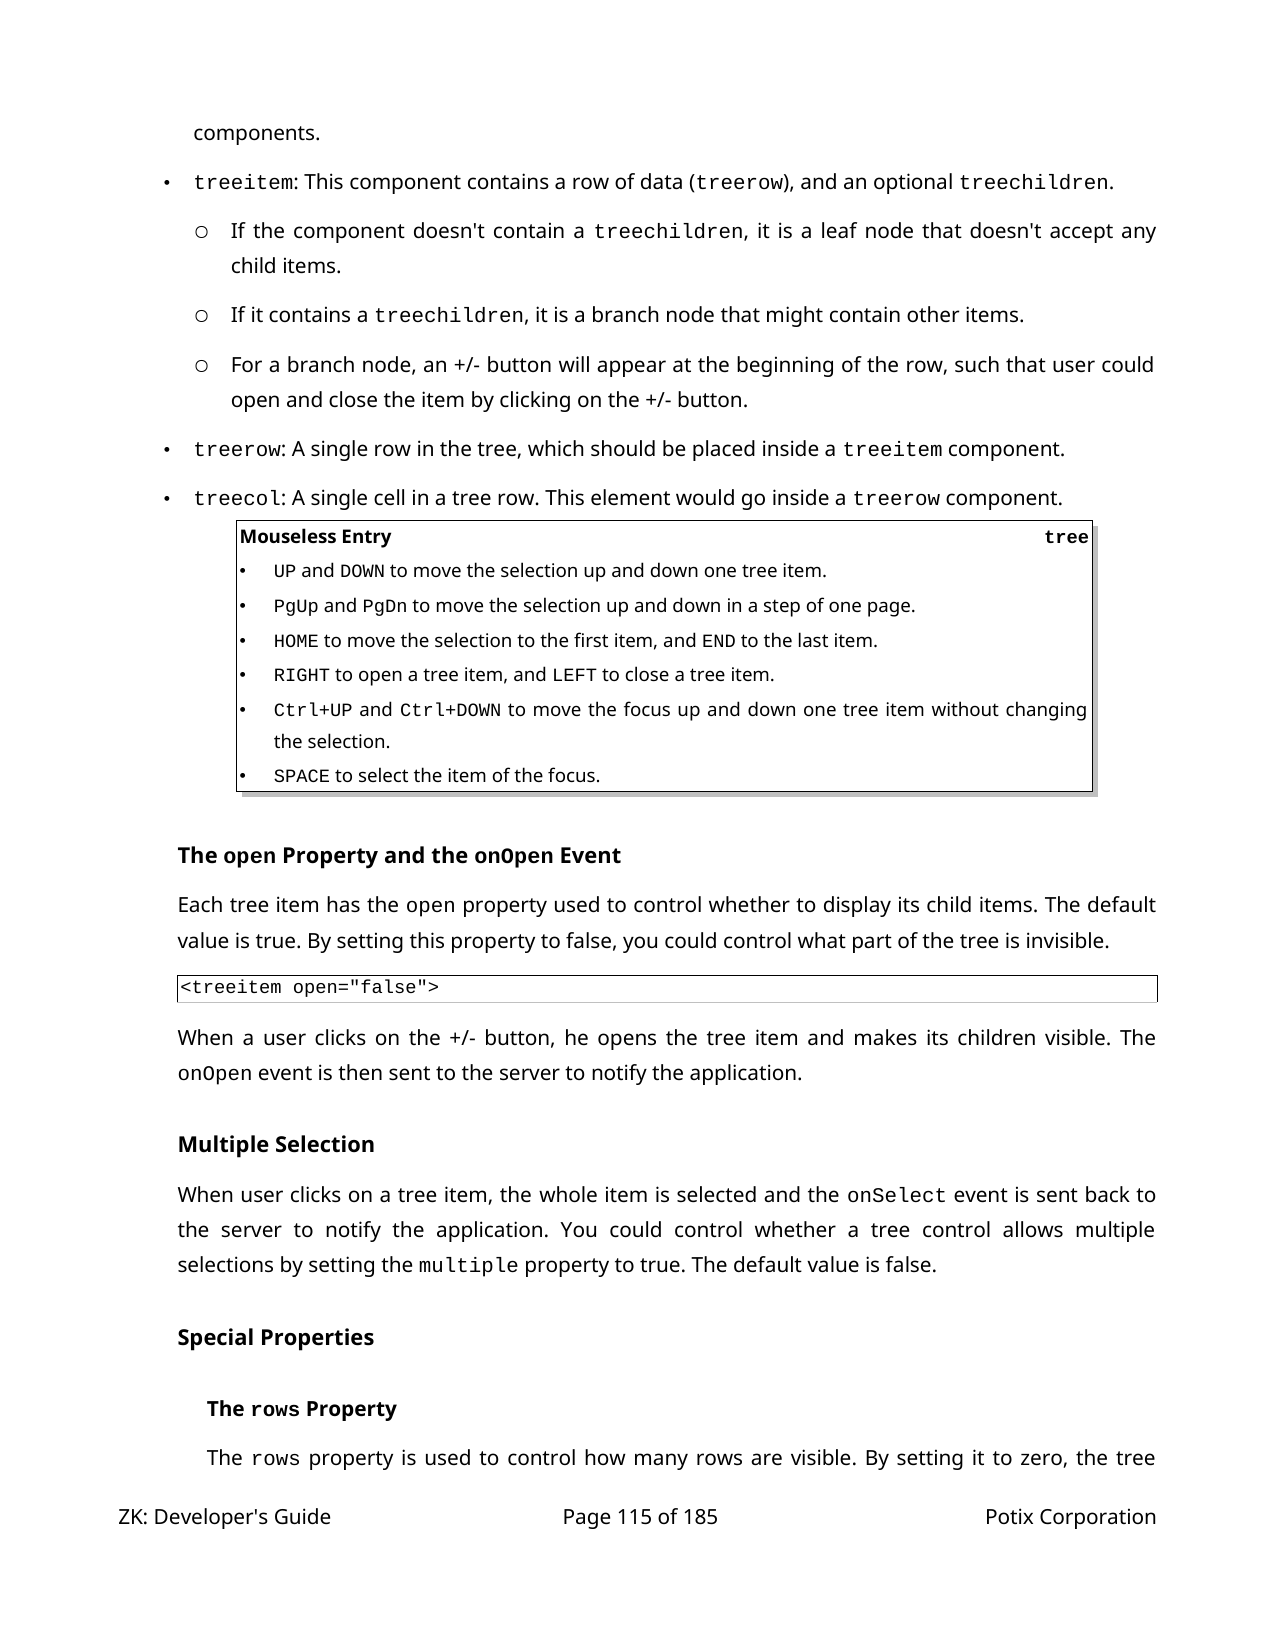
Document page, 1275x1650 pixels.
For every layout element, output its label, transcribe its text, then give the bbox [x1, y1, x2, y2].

text <treeitem open="false"> [178, 976, 1157, 1002]
list treeitem: This component contains a row of data (treerow), and an optional treechildren. [164, 167, 1157, 196]
list treecol: A single cell in a tree row. This element would go inside a treerow component. [164, 483, 1157, 511]
text Each tree item has the open property used to control whether to display its child items. The default value is true. By setting this property to false, you could control what part of the tree is invisible. [177, 891, 1157, 954]
list Ctrl+UP and Ctrl+DOWN to move the focus up and down one tree item without changing the selection. [237, 693, 1092, 754]
subtitle Special Properties [177, 1322, 1157, 1352]
text When a user clicks on the +/- button, he opens the tree item and makes its children visible. The onOpen event is then sent to the server to notify the application. [177, 1023, 1157, 1087]
text When user clicks on a tree item, the whole item is selected and the onSelect event is sent back to the server to notify the application. You could control whether a tree control allows multiple selections by setting the multiple property to true. The default value is false. [177, 1180, 1157, 1279]
list If the component doesn't contain a treechildren, it is a leaf node that doesn't accept any child items. [193, 216, 1157, 280]
list components. [164, 118, 1157, 146]
list If it contains a treechildren, it is a branch node that might contain other items. [193, 301, 1157, 329]
list HOME to move the selection to the first item, and END to the last item. [237, 624, 1092, 653]
text Mouseless Entry tree [237, 521, 1092, 549]
list RIGHT to open a tree item, and LEFT to close a tree item. [237, 659, 1092, 687]
list For a branch node, an +/- button will appear at the beginning of the row, such that user could open and close the item by clicking on the +/- button. [193, 350, 1157, 413]
subtitle The open Property and the onOpen Event [177, 840, 1157, 870]
list PgUp and PgDn to move the selection up and down in a step of one page. [237, 589, 1092, 618]
text The rows property is used to control how many rows are visible. By setting it to zero, the tree [207, 1443, 1157, 1472]
list UP and DOWN to move the selection up and down one tree item. [237, 555, 1092, 584]
subtitle Multiple Selection [177, 1129, 1157, 1159]
list SPACE to select the item of the focus. [237, 760, 1092, 791]
list treerow: A single row in the tree, which should be placed inside a treeitem component. [164, 434, 1157, 462]
subtitle The rows Property [207, 1394, 1157, 1423]
